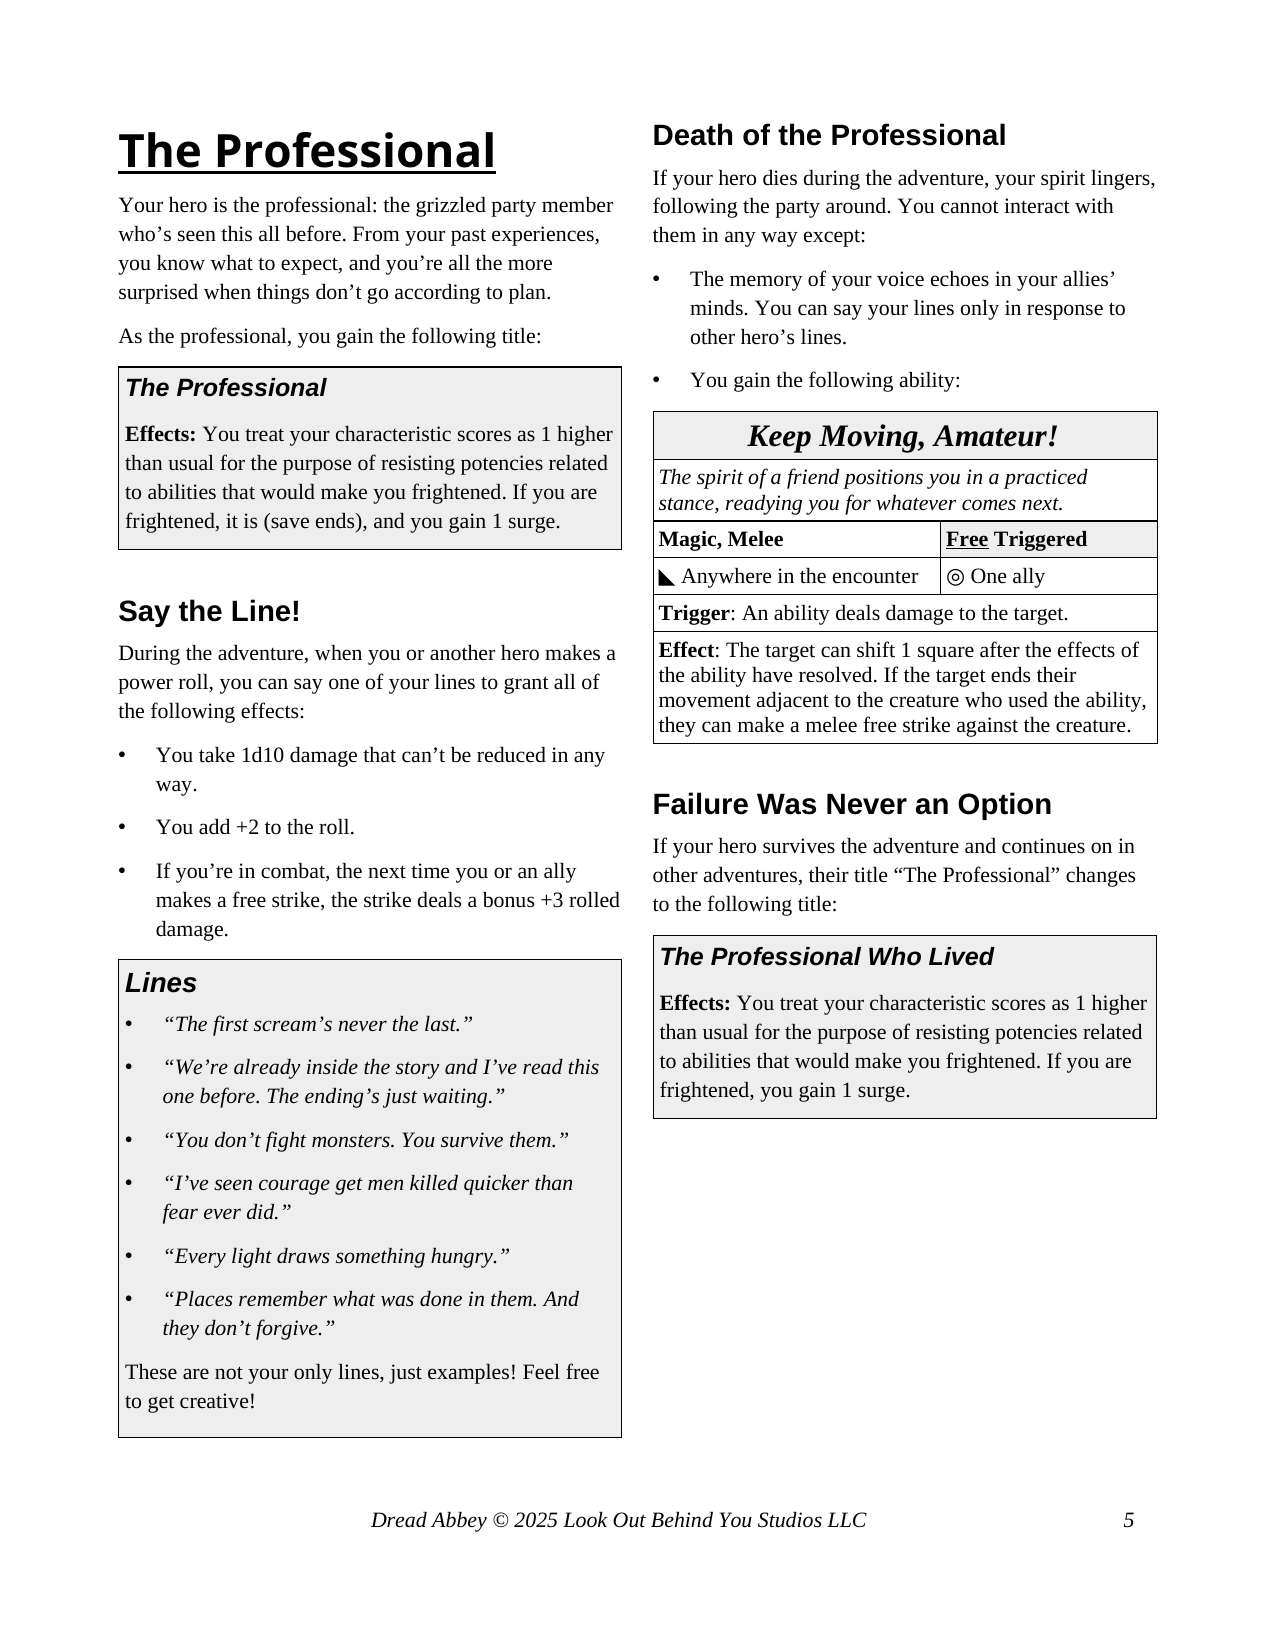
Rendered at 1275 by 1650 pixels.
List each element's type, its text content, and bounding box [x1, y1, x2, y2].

table_cell Effect: The target can shift 1 square after the effects of the ability have resolved. If the target ends their movement adjacent to the creature who used the ability, they can make a melee free strike against the creature. [654, 632, 1157, 743]
table_cell The spirit of a friend positions you in a practiced stance, readying you for whatever comes next. [654, 460, 1157, 520]
list You gain the following ability: [652, 367, 1157, 393]
table_cell ◎ One ally [941, 558, 1157, 594]
subtitle Death of the Professional [652, 118, 1157, 152]
table_header The Professional Who Lived Effects: You treat your characteristic scores as 1 higher than usual for the purpose of resisting potencies related to abilities that would make you frightened. If you are frightened, you gain 1 surge. [654, 936, 1156, 1118]
list You add +2 to the roll. [118, 814, 622, 839]
table_header Lines “The first scream’s never the last.” “We’re already inside the story and I’ve read this one before. The ending’s just waiting.” “You don’t fight monsters. You survive them.” “I’ve seen courage get men killed quicker than fear ever did.” “Every light draws something hungry.” “Places remember what was done in them. And they don’t forgive.” These are not your only lines, just examples! Feel free to get creative! [119, 960, 621, 1437]
list The memory of your voice echoes in your allies’ minds. You can say your lines only in response to other hero’s lines. [652, 266, 1157, 349]
subtitle Failure Was Never an Option [652, 787, 1157, 821]
table_header Magic, Melee [654, 522, 940, 557]
text Your hero is the professional: the grizzled party member who’s seen this all before. From your past experiences, you know what to expect, and you’re all the more surprised when things don’t go according to plan. [118, 192, 622, 304]
text During the adventure, when you or another hero makes a power roll, you can say one of your lines to grant all of the following effects: [118, 640, 622, 723]
table_header Trigger: An ability deals damage to the target. [654, 595, 1157, 631]
table_header Free Triggered [941, 522, 1157, 557]
table_header Keep Moving, Amateur! [654, 412, 1157, 459]
list If you’re in combat, the next time you or an ally makes a free strike, the strike deals a bonus +3 rolled damage. [118, 858, 622, 941]
text If your hero survives the adventure and continues on in other adventures, their title “The Professional” changes to the following title: [652, 833, 1157, 917]
list You take 1d10 damage that can’t be reduced in any way. [118, 742, 622, 796]
table_cell ◣ Anywhere in the encounter [654, 558, 940, 594]
text As the professional, you gain the following title: [118, 323, 622, 348]
table_header The Professional Effects: You treat your characteristic scores as 1 higher than usual for the purpose of resisting potencies related to abilities that would make you frightened. If you are frightened, it is (save ends), and you gain 1 surge. [119, 368, 621, 549]
subtitle The Professional [118, 118, 622, 181]
text If your hero dies during the adventure, your spirit lingers, following the party around. You cannot interact with them in any way except: [652, 164, 1157, 248]
subtitle Say the Line! [118, 594, 622, 627]
